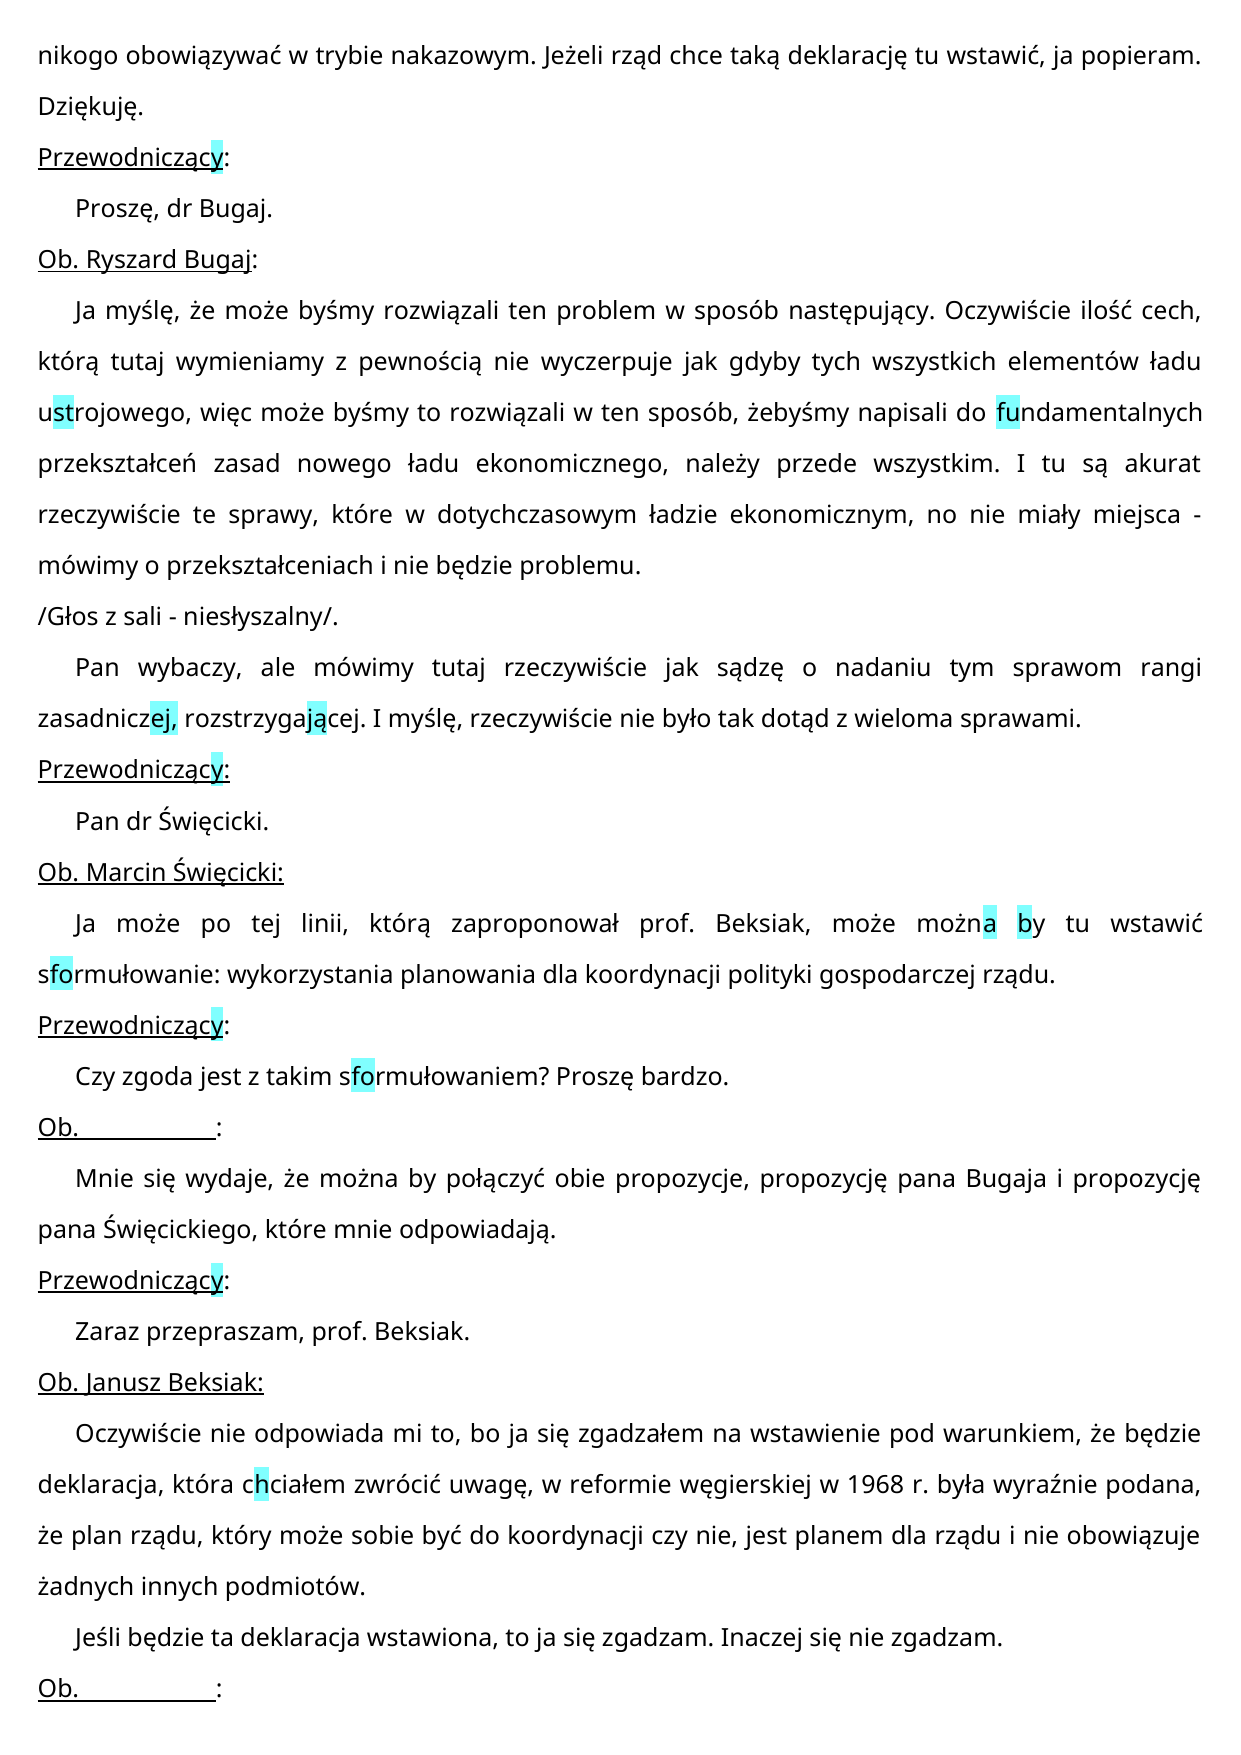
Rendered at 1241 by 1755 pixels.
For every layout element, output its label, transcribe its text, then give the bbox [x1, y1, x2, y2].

text Pan wybaczy, ale mówimy tutaj rzeczywiście jak sądzę o nadaniu tym sprawom rangi zasadniczej, rozstrzygającej. I myślę, rzeczywiście nie było tak dotąd z wieloma sprawami. [37, 650, 1203, 735]
text Ob. Ryszard Bugaj: [37, 242, 1203, 276]
text Ob. Marcin Święcicki: [37, 854, 1203, 888]
text Przewodniczący: [37, 752, 1203, 786]
text Ob. : [37, 1671, 1203, 1705]
text Przewodniczący: [37, 1262, 1203, 1297]
text Pan dr Święcicki. [37, 803, 1203, 837]
text nikogo obowiązywać w trybie nakazowym. Jeżeli rząd chce taką deklarację tu wstawić, ja popieram. Dziękuję. [37, 37, 1203, 123]
text Czy zgoda jest z takim sformułowaniem? Proszę bardzo. [37, 1058, 1203, 1092]
text Przewodniczący: [37, 139, 1203, 174]
text Zaraz przepraszam, prof. Beksiak. [37, 1313, 1203, 1348]
text Proszę, dr Bugaj. [37, 191, 1203, 225]
text Przewodniczący: [37, 1007, 1203, 1041]
text Ja może po tej linii, którą zaproponował prof. Beksiak, może można by tu wstawić sformułowanie: wykorzystania planowania dla koordynacji polityki gospodarczej rządu. [37, 905, 1203, 990]
text Mnie się wydaje, że można by połączyć obie propozycje, propozycję pana Bugaja i propozycję pana Święcickiego, które mnie odpowiadają. [37, 1160, 1203, 1246]
text Oczywiście nie odpowiada mi to, bo ja się zgadzałem na wstawienie pod warunkiem, że będzie deklaracja, która chciałem zwrócić uwagę, w reformie węgierskiej w 1968 r. była wyraźnie podana, że plan rządu, który może sobie być do koordynacji czy nie, jest planem dla rządu i nie obowiązuje żadnych innych podmiotów. [37, 1416, 1203, 1603]
text Ob. : [37, 1109, 1203, 1143]
text Jeśli będzie ta deklaracja wstawiona, to ja się zgadzam. Inaczej się nie zgadzam. [37, 1620, 1203, 1654]
text /Głos z sali - niesłyszalny/. [37, 599, 1203, 633]
text Ob. Janusz Beksiak: [37, 1364, 1203, 1399]
text Ja myślę, że może byśmy rozwiązali ten problem w sposób następujący. Oczywiście ilość cech, którą tutaj wymieniamy z pewnością nie wyczerpuje jak gdyby tych wszystkich elementów ładu ustrojowego, więc może byśmy to rozwiązali w ten sposób, żebyśmy napisali do fundamentalnych przekształceń zasad nowego ładu ekonomicznego, należy przede wszystkim. I tu są akurat rzeczywiście te sprawy, które w dotychczasowym ładzie ekonomicznym, no nie miały miejsca - mówimy o przekształceniach i nie będzie problemu. [37, 293, 1203, 582]
